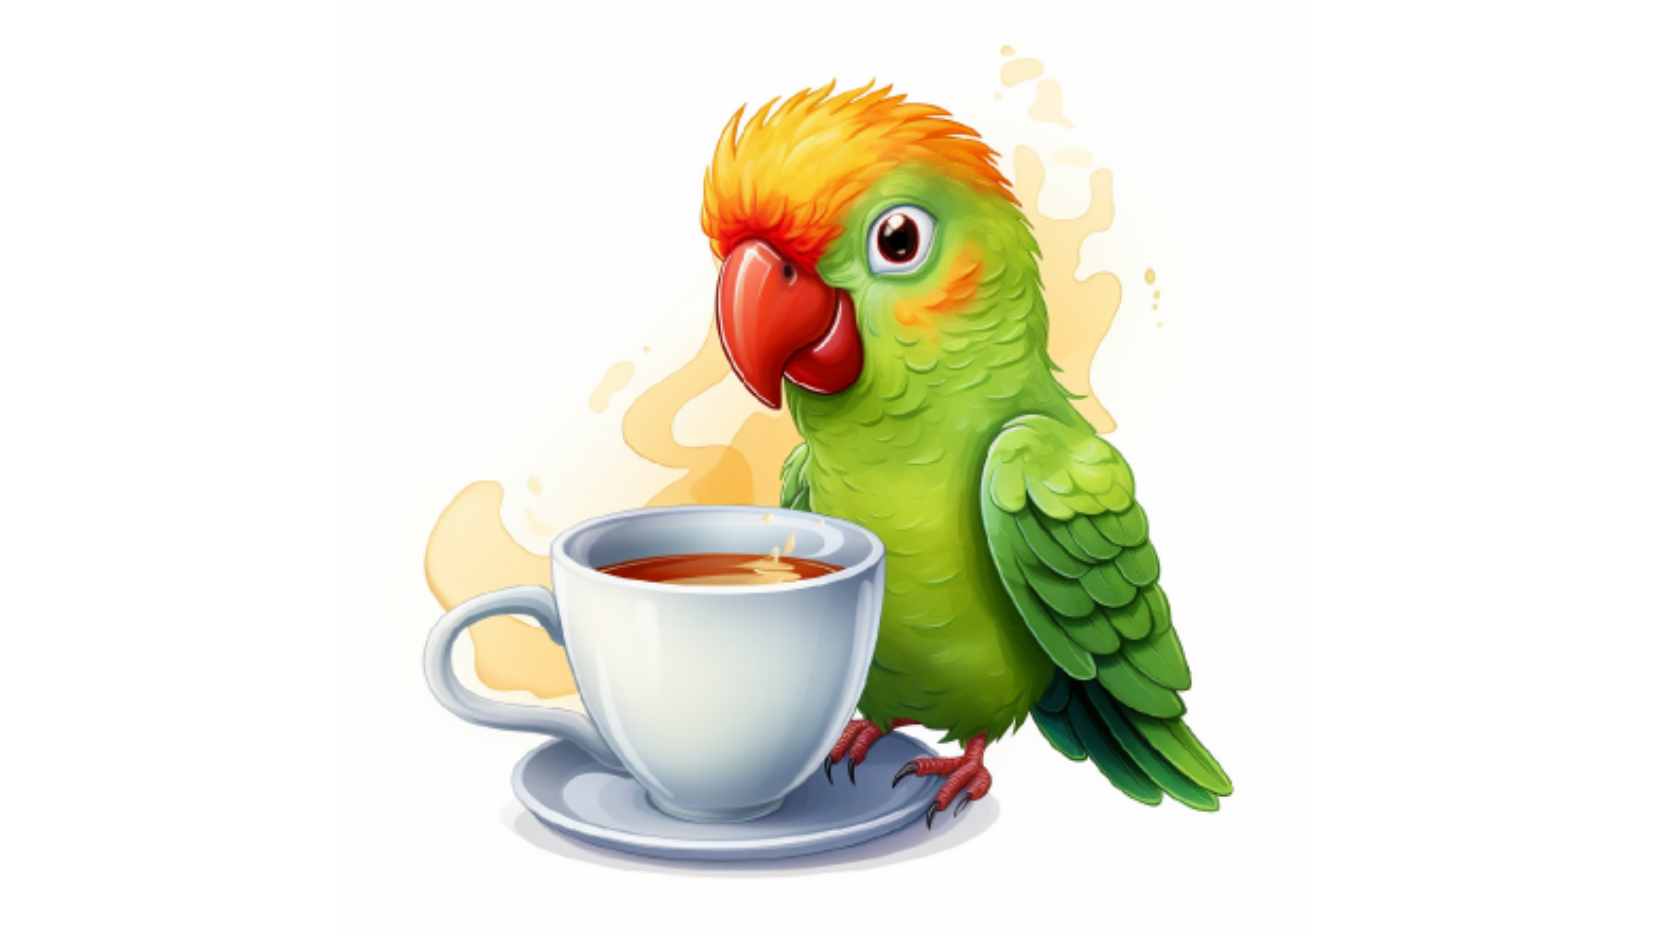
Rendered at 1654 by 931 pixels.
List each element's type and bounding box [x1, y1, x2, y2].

picture [337, 0, 1313, 931]
